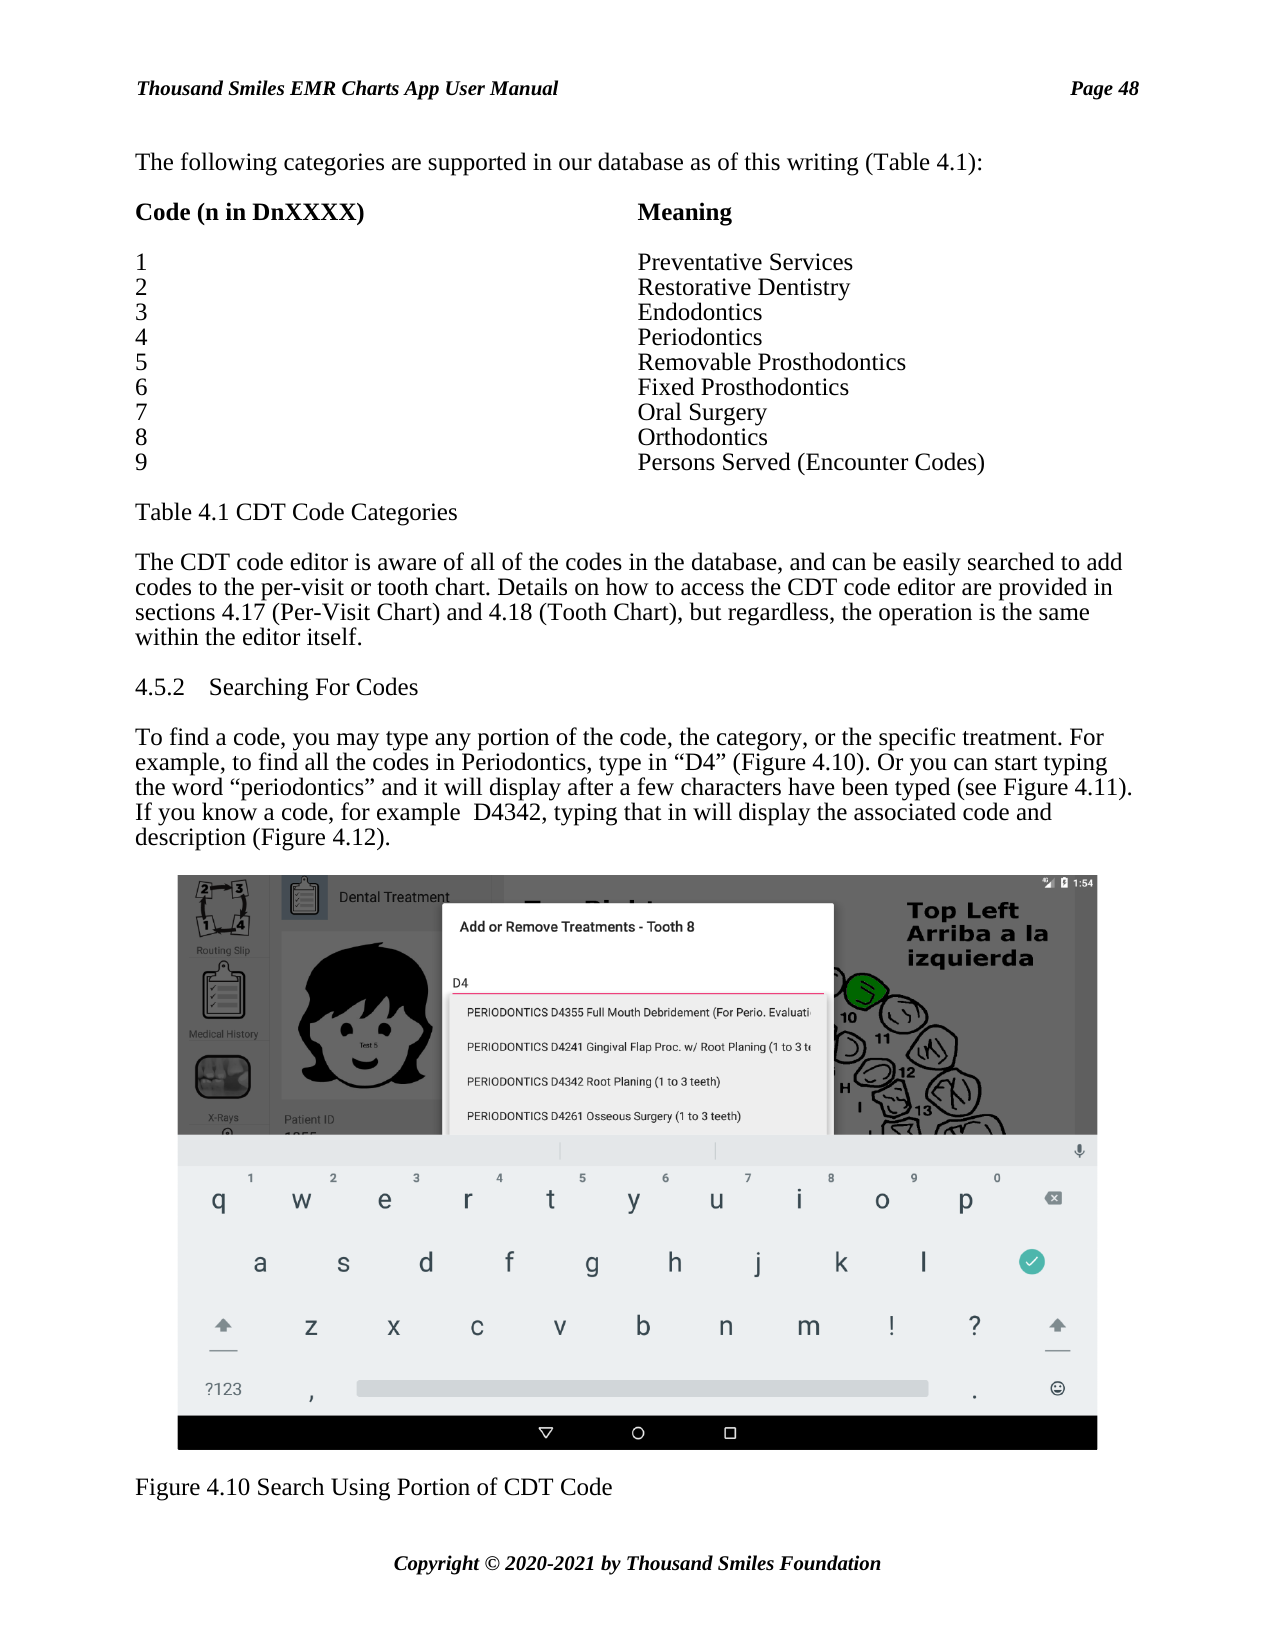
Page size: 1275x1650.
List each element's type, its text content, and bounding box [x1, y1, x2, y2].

table_cell 2 [135, 275, 637, 300]
picture [177, 875, 1098, 1450]
table_cell 6 [135, 375, 637, 400]
table_cell 5 [135, 350, 637, 375]
text Figure 4.10 Search Using Portion of CDT Code [135, 1475, 1140, 1500]
table_cell Oral Surgery [638, 400, 1140, 425]
table_cell 4 [135, 325, 637, 350]
table_cell Periodontics [638, 325, 1140, 350]
table_cell Persons Served (Encounter Codes) [638, 450, 1140, 475]
table_cell 7 [135, 400, 637, 425]
table_cell 8 [135, 425, 637, 450]
table_cell Orthodontics [638, 425, 1140, 450]
table_cell 1 [135, 250, 637, 275]
table_cell 9 [135, 450, 637, 475]
text Table 4.1 CDT Code Categories [135, 500, 1140, 525]
subtitle Searching For Codes [135, 675, 1140, 700]
table_header Meaning [638, 200, 1140, 225]
text The following categories are supported in our database as of this writing (Table 4.1): [135, 150, 1140, 175]
text The CDT code editor is aware of all of the codes in the database, and can be easily searched to add codes to the per-visit or tooth chart. Details on how to access the CDT code editor are provided in sections 4.17 (Per-Visit Chart) and 4.18 (Tooth Chart), but regardless, the operation is the same within the editor itself. [135, 550, 1140, 650]
table_cell [638, 225, 1140, 250]
table_cell 3 [135, 300, 637, 325]
table_cell Restorative Dentistry [638, 275, 1140, 300]
text To find a code, you may type any portion of the code, the category, or the specific treatment. For example, to find all the codes in Periodontics, type in “D4” (Figure 4.10). Or you can start typing the word “periodontics” and it will display after a few characters have been typed (see Figure 4.11). If you know a code, for example D4342, typing that in will display the associated code and description (Figure 4.12). [135, 725, 1140, 850]
table_cell Preventative Services [638, 250, 1140, 275]
table_header Code (n in DnXXXX) [135, 200, 637, 225]
table_cell Endodontics [638, 300, 1140, 325]
table_cell Removable Prosthodontics [638, 350, 1140, 375]
table_cell [135, 225, 637, 250]
table_cell Fixed Prosthodontics [638, 375, 1140, 400]
